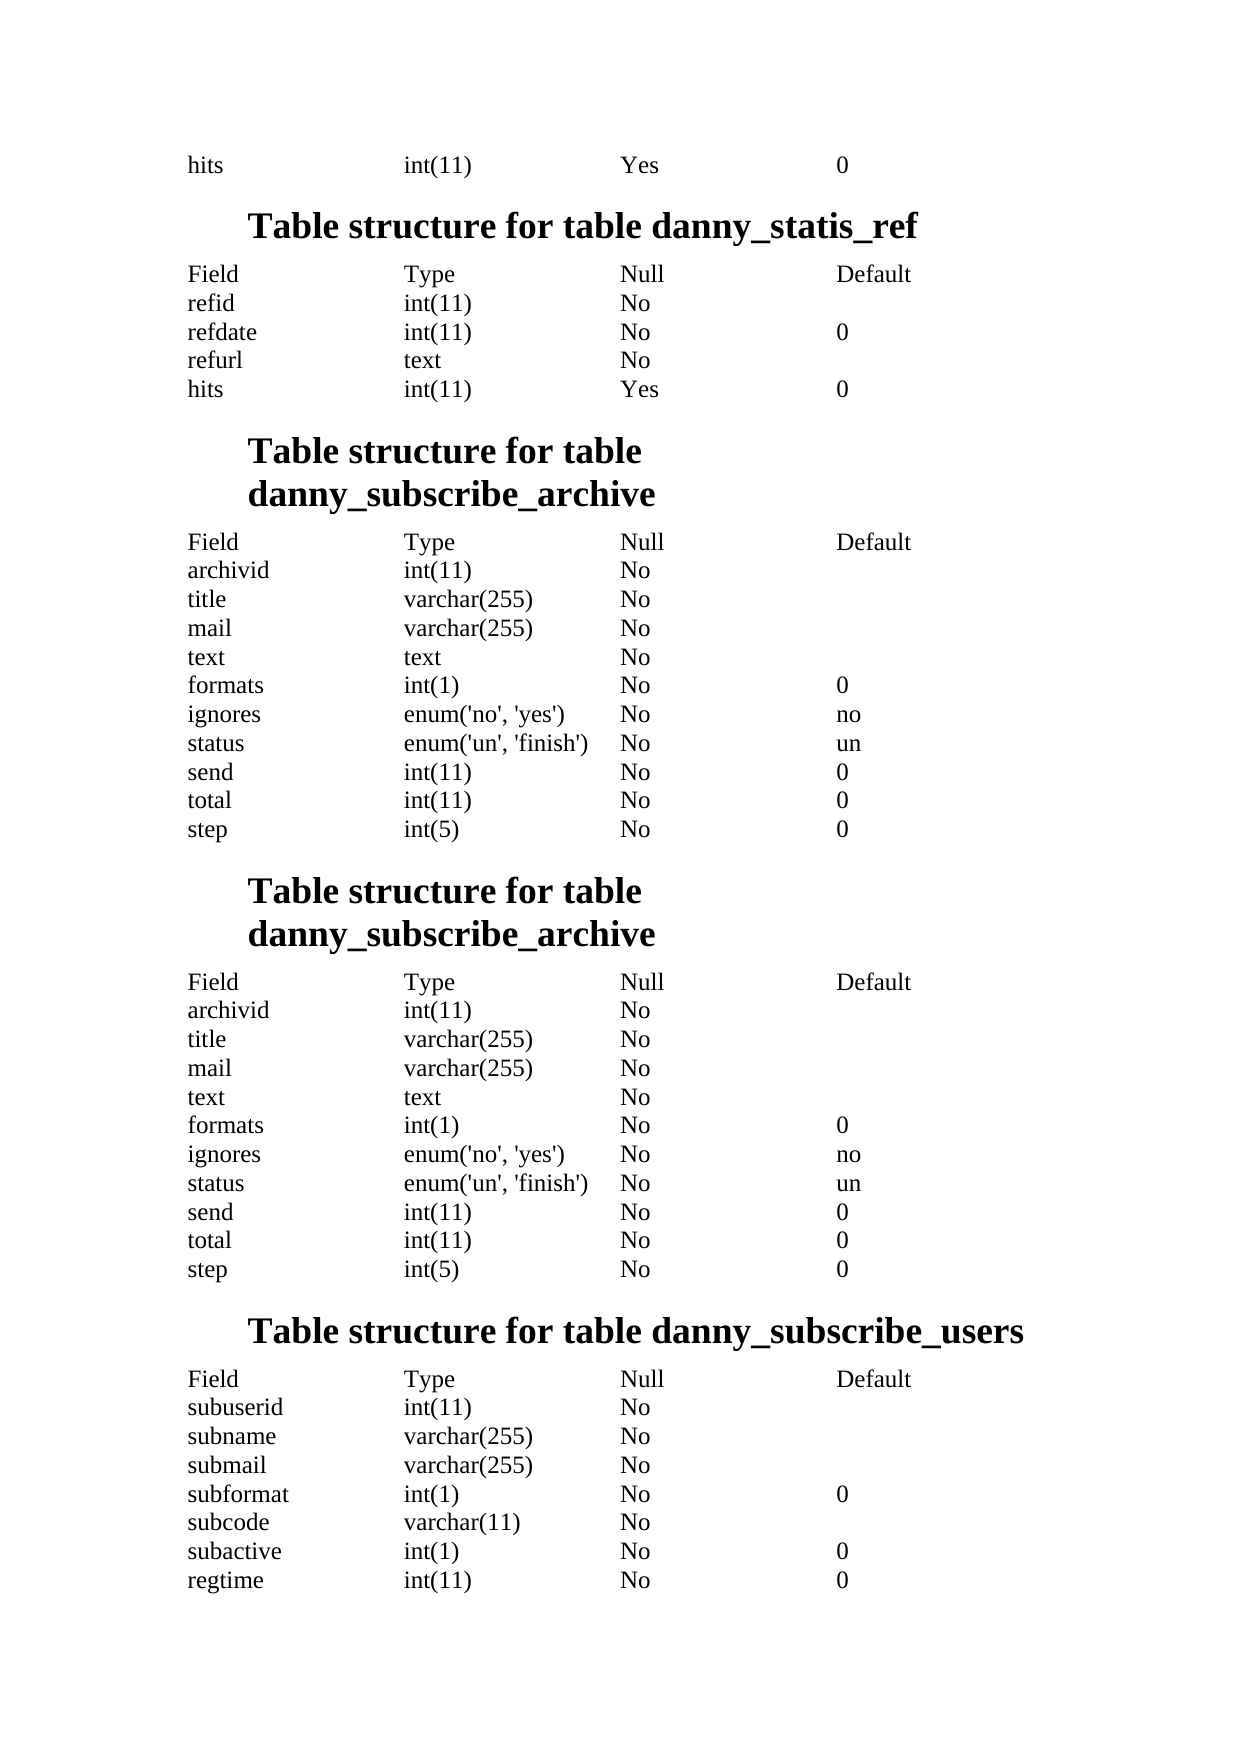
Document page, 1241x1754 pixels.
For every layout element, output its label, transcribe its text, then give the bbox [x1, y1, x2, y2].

table_cell submail [188, 1450, 404, 1479]
table_cell status [188, 728, 404, 757]
table_header Null [620, 967, 836, 996]
table_cell No [620, 786, 836, 814]
table_cell No [620, 556, 836, 584]
table_cell int(11) [404, 1393, 620, 1421]
table_header Field [188, 259, 404, 288]
table_cell int(11) [404, 786, 620, 814]
table_cell refurl [188, 346, 404, 374]
table_cell subname [188, 1421, 404, 1450]
table_cell int(1) [404, 671, 620, 699]
table_cell [836, 1393, 1053, 1421]
table_cell No [620, 1053, 836, 1082]
table_cell send [188, 1197, 404, 1226]
table_cell [836, 1450, 1053, 1479]
table_header Field [188, 967, 404, 996]
table_cell [836, 1508, 1053, 1536]
table_cell refid [188, 288, 404, 317]
table_cell step [188, 1254, 404, 1283]
table_cell No [620, 642, 836, 671]
table_cell No [620, 584, 836, 613]
table_cell int(11) [404, 1197, 620, 1226]
table_cell int(11) [404, 757, 620, 786]
table_cell Yes [620, 150, 836, 179]
table_cell 0 [836, 1197, 1053, 1226]
table_cell int(11) [404, 150, 620, 179]
table_cell varchar(255) [404, 1053, 620, 1082]
table_header Default [836, 1364, 1053, 1392]
table_cell [836, 584, 1053, 613]
table_cell int(11) [404, 1226, 620, 1254]
table_cell [836, 1082, 1053, 1111]
table_cell No [620, 1226, 836, 1254]
table_cell varchar(255) [404, 613, 620, 642]
table_cell archivid [188, 556, 404, 584]
table_cell 0 [836, 317, 1053, 346]
table_cell archivid [188, 996, 404, 1024]
table_header Default [836, 527, 1053, 556]
table_cell 0 [836, 1254, 1053, 1283]
table_cell varchar(255) [404, 1450, 620, 1479]
subtitle Table structure for table danny_subscribe_archive [187, 868, 1053, 954]
table_cell 0 [836, 757, 1053, 786]
table_header Null [620, 527, 836, 556]
table_cell enum('un', 'finish') [404, 1168, 620, 1197]
table_cell mail [188, 1053, 404, 1082]
table_cell No [620, 288, 836, 317]
table_cell enum('un', 'finish') [404, 728, 620, 757]
table_cell title [188, 1024, 404, 1053]
table_cell No [620, 1450, 836, 1479]
table_header Null [620, 259, 836, 288]
table_cell [836, 556, 1053, 584]
table_cell hits [188, 150, 404, 179]
table_header Null [620, 1364, 836, 1392]
table_cell no [836, 699, 1053, 728]
table_cell 0 [836, 1111, 1053, 1139]
table_cell [836, 613, 1053, 642]
table_cell int(11) [404, 996, 620, 1024]
table_header Type [404, 259, 620, 288]
table_cell send [188, 757, 404, 786]
table_cell Yes [620, 374, 836, 403]
table_cell refdate [188, 317, 404, 346]
table_cell varchar(11) [404, 1508, 620, 1536]
table_header Type [404, 967, 620, 996]
table_cell No [620, 1139, 836, 1168]
table_cell No [620, 1508, 836, 1536]
table_cell No [620, 1479, 836, 1507]
table_cell formats [188, 671, 404, 699]
table_cell subformat [188, 1479, 404, 1507]
subtitle Table structure for table danny_subscribe_users [187, 1308, 1053, 1351]
table_cell text [188, 1082, 404, 1111]
table_cell text [404, 1082, 620, 1111]
table_cell No [620, 728, 836, 757]
table_cell total [188, 1226, 404, 1254]
table_cell No [620, 1254, 836, 1283]
table_cell un [836, 1168, 1053, 1197]
subtitle Table structure for table danny_statis_ref [187, 204, 1053, 247]
table_cell int(1) [404, 1536, 620, 1565]
table_cell No [620, 1168, 836, 1197]
table_cell varchar(255) [404, 1421, 620, 1450]
table_cell No [620, 317, 836, 346]
table_cell int(1) [404, 1111, 620, 1139]
table_cell [836, 1024, 1053, 1053]
table_header Field [188, 1364, 404, 1392]
table_cell status [188, 1168, 404, 1197]
table_cell 0 [836, 814, 1053, 843]
table_cell int(5) [404, 814, 620, 843]
table_cell No [620, 1536, 836, 1565]
table_cell 0 [836, 786, 1053, 814]
table_cell No [620, 613, 836, 642]
table_cell int(11) [404, 556, 620, 584]
table_cell mail [188, 613, 404, 642]
subtitle Table structure for table danny_subscribe_archive [187, 428, 1053, 514]
table_cell No [620, 1082, 836, 1111]
table_cell int(11) [404, 1565, 620, 1594]
table_cell 0 [836, 150, 1053, 179]
table_cell enum('no', 'yes') [404, 1139, 620, 1168]
table_cell No [620, 1393, 836, 1421]
table_cell enum('no', 'yes') [404, 699, 620, 728]
table_cell text [404, 346, 620, 374]
table_cell No [620, 1111, 836, 1139]
table_cell No [620, 1024, 836, 1053]
table_cell total [188, 786, 404, 814]
table_cell [836, 996, 1053, 1024]
table_cell subactive [188, 1536, 404, 1565]
table_cell int(11) [404, 288, 620, 317]
table_cell No [620, 1421, 836, 1450]
table_cell No [620, 346, 836, 374]
table_cell step [188, 814, 404, 843]
table_cell ignores [188, 1139, 404, 1168]
table_cell varchar(255) [404, 1024, 620, 1053]
table_header Type [404, 1364, 620, 1392]
table_cell 0 [836, 1565, 1053, 1594]
table_cell 0 [836, 374, 1053, 403]
table_cell subcode [188, 1508, 404, 1536]
table_cell 0 [836, 1536, 1053, 1565]
table_cell no [836, 1139, 1053, 1168]
table_cell No [620, 699, 836, 728]
table_cell int(11) [404, 317, 620, 346]
table_cell [836, 1421, 1053, 1450]
table_cell No [620, 671, 836, 699]
table_cell int(1) [404, 1479, 620, 1507]
table_cell 0 [836, 1226, 1053, 1254]
table_cell No [620, 1197, 836, 1226]
table_cell ignores [188, 699, 404, 728]
table_cell text [404, 642, 620, 671]
table_cell [836, 288, 1053, 317]
table_cell int(5) [404, 1254, 620, 1283]
table_cell title [188, 584, 404, 613]
table_cell [836, 642, 1053, 671]
table_cell text [188, 642, 404, 671]
table_header Type [404, 527, 620, 556]
table_cell un [836, 728, 1053, 757]
table_header Default [836, 259, 1053, 288]
table_cell [836, 1053, 1053, 1082]
table_cell No [620, 996, 836, 1024]
table_cell No [620, 1565, 836, 1594]
table_cell formats [188, 1111, 404, 1139]
table_cell subuserid [188, 1393, 404, 1421]
table_cell No [620, 757, 836, 786]
table_cell regtime [188, 1565, 404, 1594]
table_cell varchar(255) [404, 584, 620, 613]
table_cell [836, 346, 1053, 374]
table_cell 0 [836, 1479, 1053, 1507]
table_cell hits [188, 374, 404, 403]
table_cell 0 [836, 671, 1053, 699]
table_cell No [620, 814, 836, 843]
table_header Default [836, 967, 1053, 996]
table_cell int(11) [404, 374, 620, 403]
table_header Field [188, 527, 404, 556]
